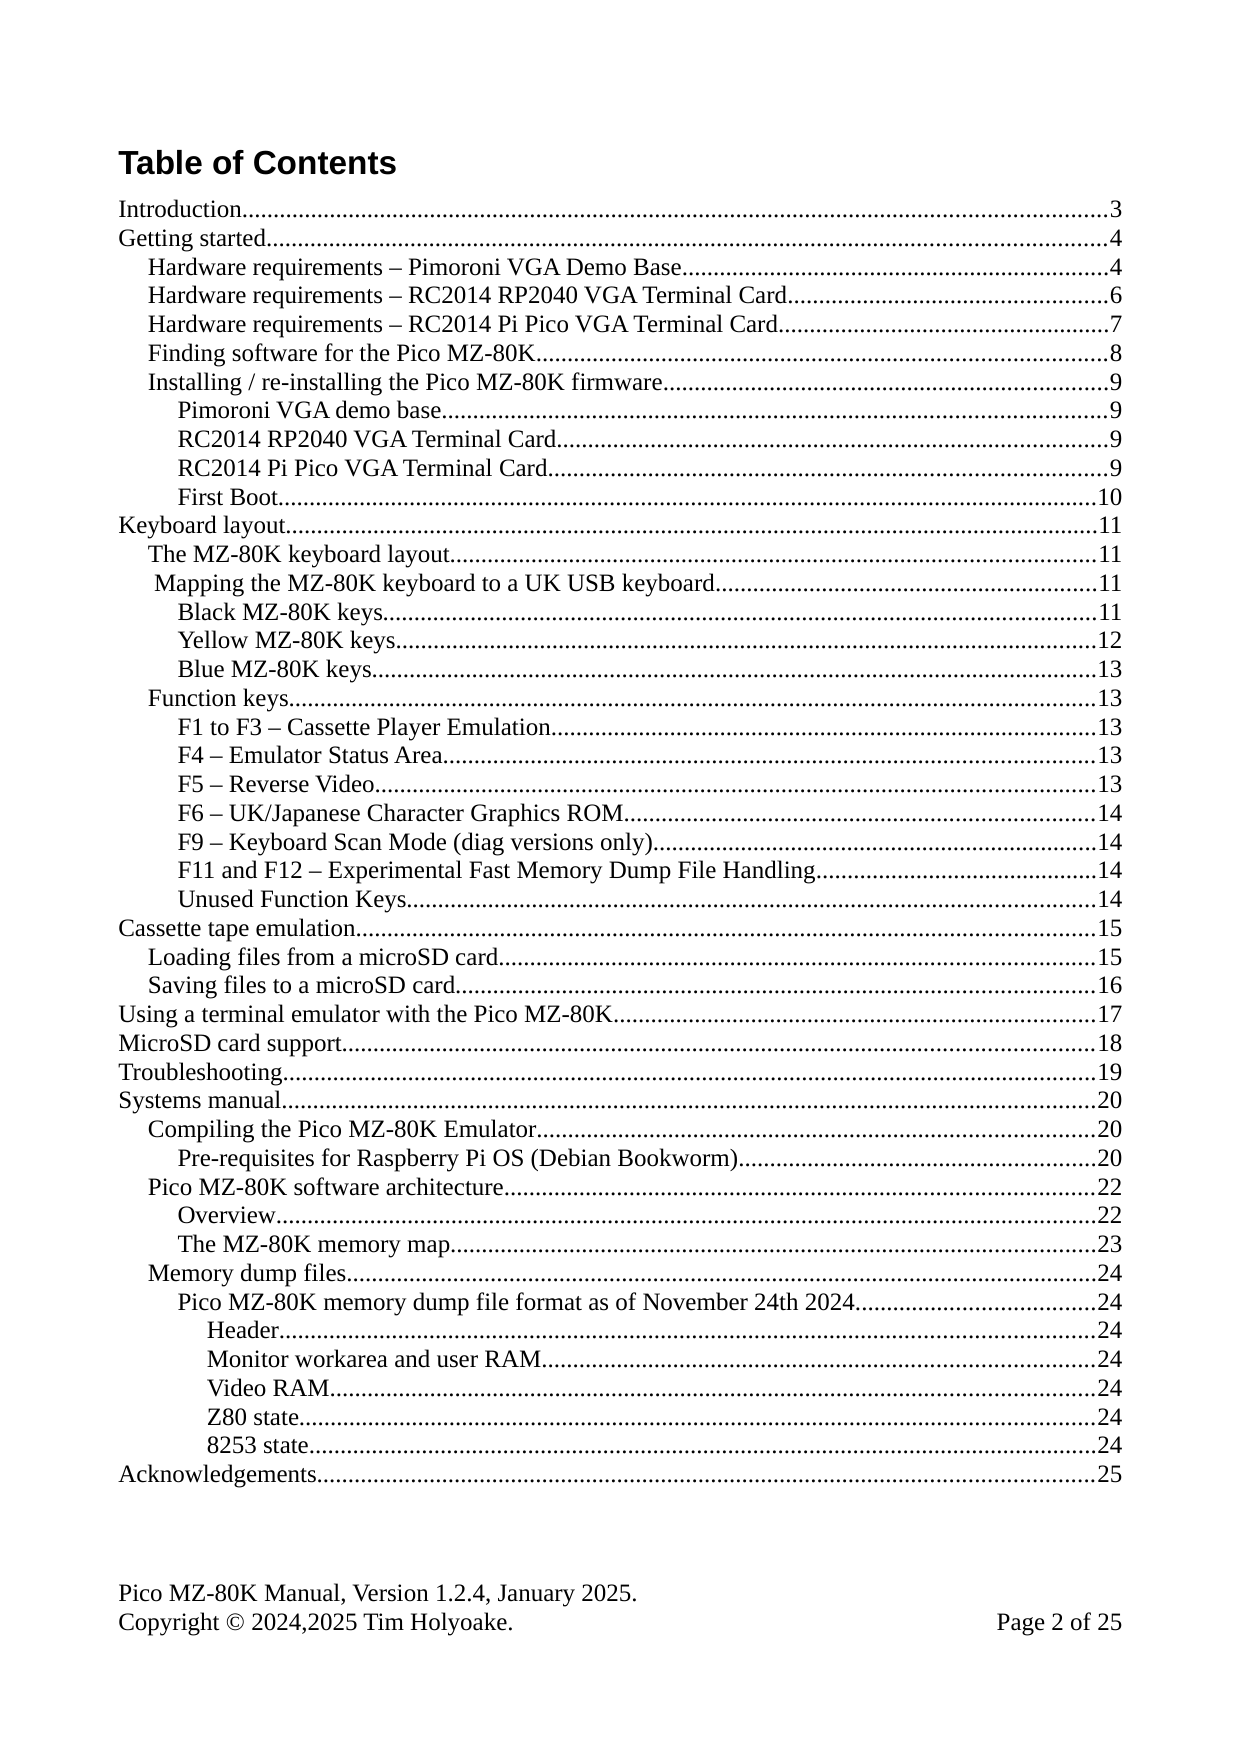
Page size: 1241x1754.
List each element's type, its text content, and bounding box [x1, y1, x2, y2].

text RC2014 Pi Pico VGA Terminal Card 9 [177, 453, 1122, 482]
text Using a terminal emulator with the Pico MZ-80K 17 [118, 999, 1122, 1028]
text Hardware requirements – RC2014 Pi Pico VGA Terminal Card 7 [148, 309, 1122, 338]
text Hardware requirements – Pimoroni VGA Demo Base 4 [148, 252, 1122, 280]
text Pimoroni VGA demo base 9 [177, 395, 1122, 424]
text Unused Function Keys 14 [177, 884, 1122, 913]
text Installing / re-installing the Pico MZ-80K firmware 9 [148, 367, 1122, 395]
text Introduction 3 [118, 194, 1122, 223]
text Function keys 13 [148, 683, 1122, 712]
text First Boot 10 [177, 482, 1122, 510]
text Keyboard layout 11 [118, 510, 1122, 539]
text Overview 22 [177, 1200, 1122, 1229]
text Pico MZ-80K software architecture 22 [148, 1172, 1122, 1200]
text Header 24 [207, 1315, 1122, 1344]
text F5 – Reverse Video 13 [177, 769, 1122, 798]
text Blue MZ-80K keys 13 [177, 654, 1122, 683]
text F6 – UK/Japanese Character Graphics ROM 14 [177, 798, 1122, 827]
subtitle Table of Contents [118, 143, 1122, 182]
text Mapping the MZ-80K keyboard to a UK USB keyboard 11 [148, 568, 1122, 597]
text The MZ-80K keyboard layout 11 [148, 539, 1122, 568]
text Pico MZ-80K memory dump file format as of November 24th 2024. 24 [177, 1287, 1122, 1315]
text Yellow MZ-80K keys 12 [177, 625, 1122, 654]
text Video RAM 24 [207, 1373, 1122, 1402]
text Memory dump files 24 [148, 1258, 1122, 1287]
text Systems manual 20 [118, 1085, 1122, 1114]
text Pre-requisites for Raspberry Pi OS (Debian Bookworm) 20 [177, 1143, 1122, 1172]
text Finding software for the Pico MZ-80K 8 [148, 338, 1122, 367]
text RC2014 RP2040 VGA Terminal Card 9 [177, 424, 1122, 453]
text Z80 state 24 [207, 1402, 1122, 1430]
text Acknowledgements 25 [118, 1459, 1122, 1488]
text Saving files to a microSD card 16 [148, 970, 1122, 999]
text Monitor workarea and user RAM 24 [207, 1344, 1122, 1373]
text Troubleshooting 19 [118, 1057, 1122, 1085]
text F9 – Keyboard Scan Mode (diag versions only) 14 [177, 827, 1122, 855]
text F4 – Emulator Status Area 13 [177, 740, 1122, 769]
text Black MZ-80K keys 11 [177, 597, 1122, 625]
text Loading files from a microSD card 15 [148, 942, 1122, 970]
text The MZ-80K memory map 23 [177, 1229, 1122, 1258]
text F11 and F12 – Experimental Fast Memory Dump File Handling 14 [177, 855, 1122, 884]
text Hardware requirements – RC2014 RP2040 VGA Terminal Card 6 [148, 280, 1122, 309]
text MicroSD card support 18 [118, 1028, 1122, 1057]
text Compiling the Pico MZ-80K Emulator 20 [148, 1114, 1122, 1143]
text Cassette tape emulation 15 [118, 913, 1122, 942]
text Getting started 4 [118, 223, 1122, 252]
text 8253 state 24 [207, 1430, 1122, 1459]
text F1 to F3 – Cassette Player Emulation 13 [177, 712, 1122, 740]
